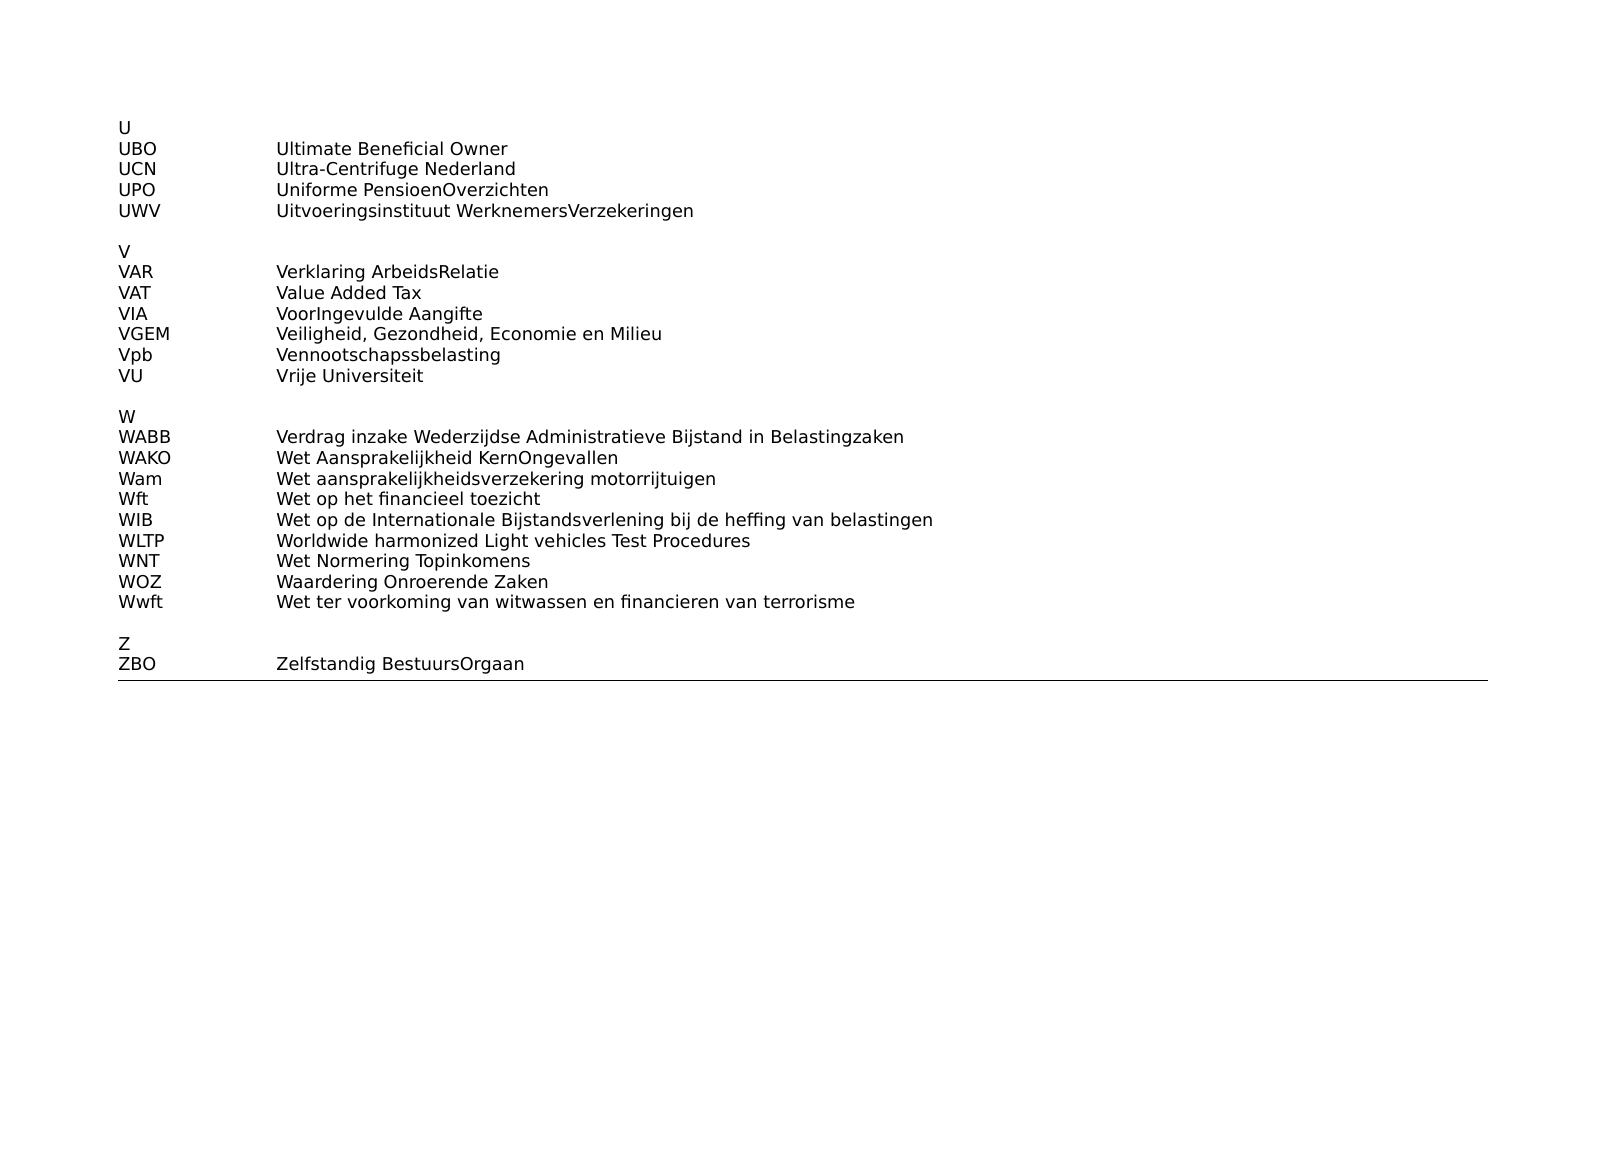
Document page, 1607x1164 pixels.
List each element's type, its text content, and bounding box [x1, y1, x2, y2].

table_cell VIA [118, 304, 270, 324]
table_cell WLTP [118, 531, 270, 551]
table_cell Wwft [118, 593, 270, 613]
table_cell UPO [118, 180, 270, 201]
table_cell [118, 613, 270, 634]
table_cell Wet op het financieel toezicht [270, 489, 1488, 510]
table_cell Value Added Tax [270, 283, 1488, 304]
table_cell Uitvoeringsinstituut WerknemersVerzekeringen [270, 201, 1488, 221]
table_cell [118, 386, 270, 407]
table_cell Verklaring ArbeidsRelatie [270, 263, 1488, 283]
table_cell [270, 613, 1488, 634]
table_cell [270, 386, 1488, 407]
table_cell Wet op de Internationale Bijstandsverlening bij de heffing van belastingen [270, 510, 1488, 531]
table_cell Verdrag inzake Wederzijdse Administratieve Bijstand in Belastingzaken [270, 428, 1488, 448]
table_cell [118, 221, 270, 242]
table_cell UWV [118, 201, 270, 221]
table_cell Vennootschapssbelasting [270, 345, 1488, 366]
table_cell WAKO [118, 448, 270, 469]
table_cell V [118, 242, 270, 262]
table_cell ZBO [118, 654, 270, 680]
table_cell Ultimate Beneficial Owner [270, 139, 1488, 159]
table_cell VU [118, 366, 270, 386]
table_cell WIB [118, 510, 270, 531]
table_cell [270, 634, 1488, 654]
table_cell [270, 242, 1488, 262]
table_cell [270, 407, 1488, 427]
table_cell Ultra-Centrifuge Nederland [270, 159, 1488, 180]
table_cell Worldwide harmonized Light vehicles Test Procedures [270, 531, 1488, 551]
table_cell VAR [118, 263, 270, 283]
table_cell Wet Aansprakelijkheid KernOngevallen [270, 448, 1488, 469]
table_cell Wet aansprakelijkheidsverzekering motorrijtuigen [270, 469, 1488, 489]
table_cell Zelfstandig BestuursOrgaan [270, 654, 1488, 680]
table_cell Vpb [118, 345, 270, 366]
table_cell Wam [118, 469, 270, 489]
table_cell Wft [118, 489, 270, 510]
table_cell Uniforme PensioenOverzichten [270, 180, 1488, 201]
table_cell VAT [118, 283, 270, 304]
table_cell [270, 118, 1488, 139]
table_cell Veiligheid, Gezondheid, Economie en Milieu [270, 324, 1488, 345]
table_cell Waardering Onroerende Zaken [270, 572, 1488, 592]
table_cell W [118, 407, 270, 427]
table_cell Wet Normering Topinkomens [270, 551, 1488, 572]
table_cell Wet ter voorkoming van witwassen en financieren van terrorisme [270, 593, 1488, 613]
table_cell Z [118, 634, 270, 654]
table_cell WABB [118, 428, 270, 448]
table_cell UCN [118, 159, 270, 180]
table_cell UBO [118, 139, 270, 159]
table_cell VoorIngevulde Aangifte [270, 304, 1488, 324]
table_cell U [118, 118, 270, 139]
table_cell WNT [118, 551, 270, 572]
table_cell VGEM [118, 324, 270, 345]
table_cell [270, 221, 1488, 242]
table_cell WOZ [118, 572, 270, 592]
table_cell Vrije Universiteit [270, 366, 1488, 386]
